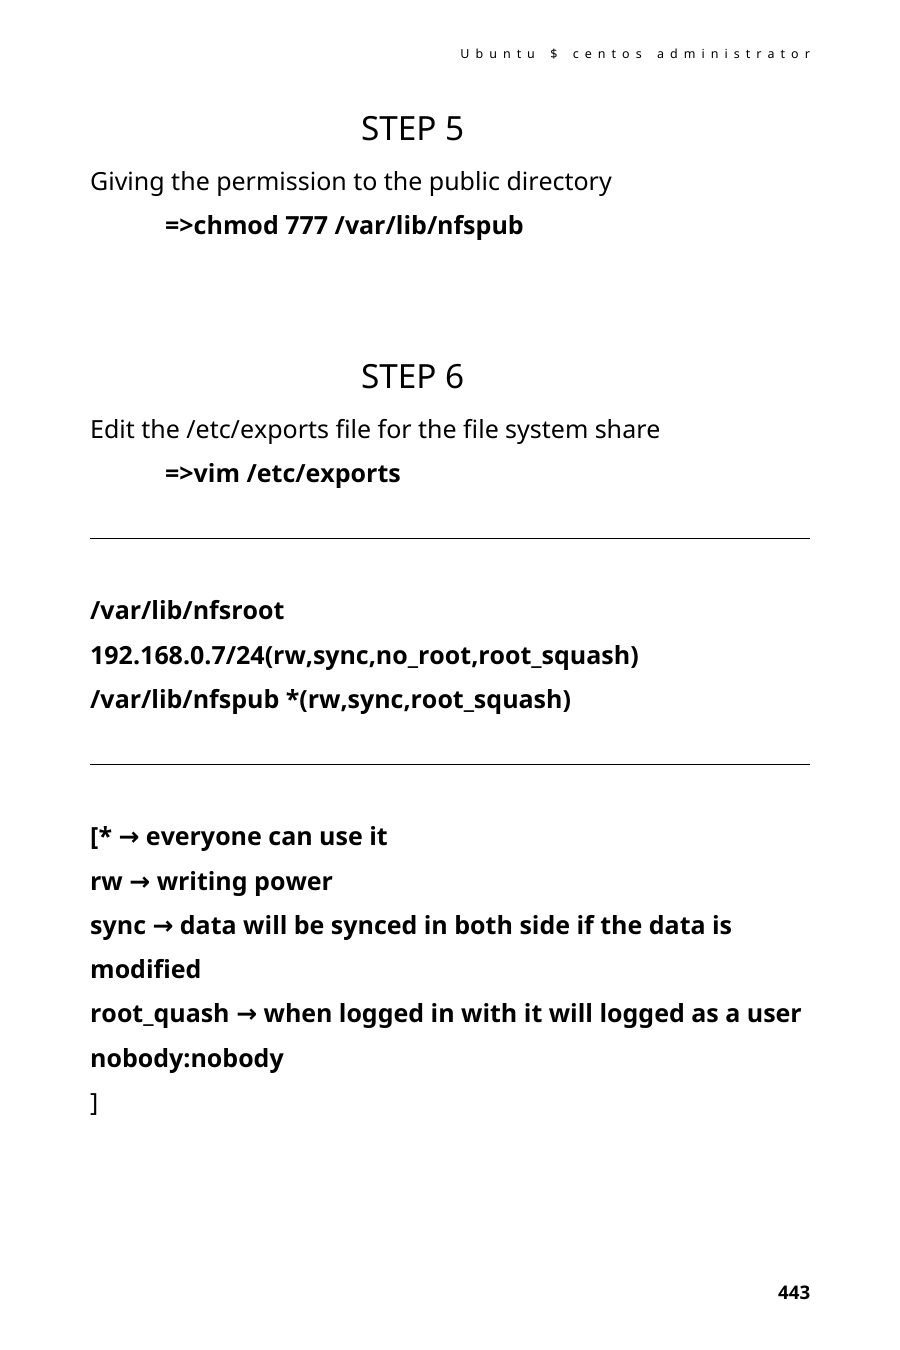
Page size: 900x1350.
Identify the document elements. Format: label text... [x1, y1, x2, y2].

text [* → everyone can use it [90, 819, 810, 853]
text ] [90, 1084, 810, 1118]
text STEP 6 [90, 352, 735, 398]
text /var/lib/nfspub *(rw,sync,root_squash) [90, 682, 810, 716]
text rw → writing power [90, 863, 810, 897]
text =>vim /etc/exports [90, 456, 810, 490]
text STEP 5 [90, 105, 735, 150]
text sync → data will be synced in both side if the data is modified [90, 907, 810, 986]
text /var/lib/nfsroot 192.168.0.7/24(rw,sync,no_root,root_squash) [90, 593, 810, 671]
text root_quash → when logged in with it will logged as a user nobody:nobody [90, 996, 810, 1074]
text Edit the /etc/exports file for the file system share [90, 411, 810, 446]
text Giving the permission to the public directory [90, 164, 810, 198]
text =>chmod 777 /var/lib/nfspub [90, 208, 810, 242]
